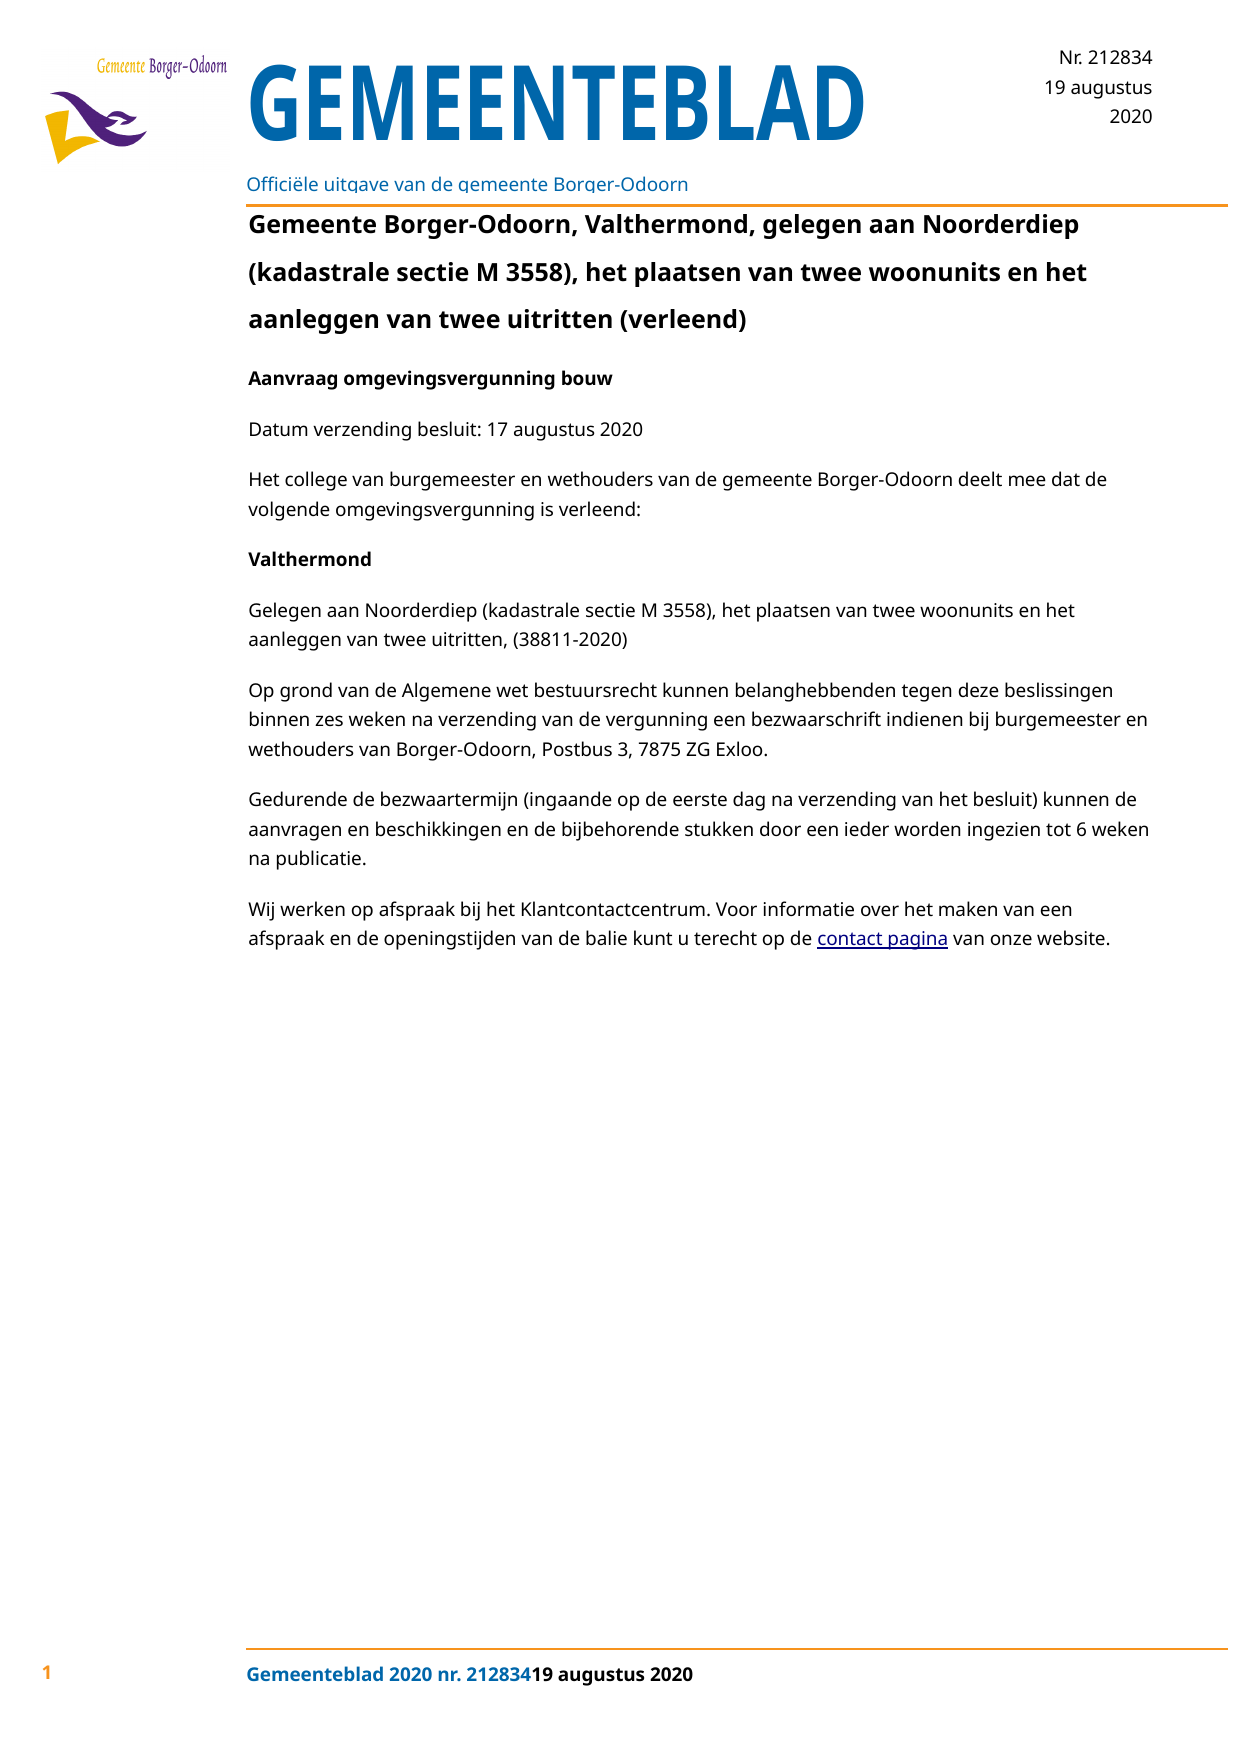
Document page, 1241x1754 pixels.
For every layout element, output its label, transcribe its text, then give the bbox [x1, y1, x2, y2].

text Gemeente Borger-Odoorn, Valthermond, gelegen aan Noorderdiep (kadastrale sectie M 3558), het plaatsen van twee woonunits en het aanleggen van twee uitritten (verleend) [248, 207, 1152, 336]
text Gedurende de bezwaartermijn (ingaande op de eerste dag na verzending van het besluit) kunnen de aanvragen en beschikkingen en de bijbehorende stukken door een ieder worden ingezien tot 6 weken na publicatie. [248, 786, 1152, 871]
picture [41, 47, 231, 172]
text Aanvraag omgevingsvergunning bouw [248, 366, 1152, 391]
text Gelegen aan Noorderdiep (kadastrale sectie M 3558), het plaatsen van twee woonunits en het aanleggen van twee uitritten, (38811-2020) [248, 597, 1152, 652]
text Het college van burgemeester en wethouders van de gemeente Borger-Odoorn deelt mee dat de volgende omgevingsvergunning is verleend: [248, 466, 1152, 522]
text Op grond van de Algemene wet bestuursrecht kunnen belanghebbenden tegen deze beslissingen binnen zes weken na verzending van de vergunning een bezwaarschrift indienen bij burgemeester en wethouders van Borger-Odoorn, Postbus 3, 7875 ZG Exloo. [248, 677, 1152, 762]
text Wij werken op afspraak bij het Klantcontactcentrum. Voor informatie over het maken van een afspraak en de openingstijden van de balie kunt u terecht op de contact pagina van onze website. [248, 896, 1152, 951]
text Datum verzending besluit: 17 augustus 2020 [248, 416, 1152, 442]
text Valthermond [248, 546, 1152, 572]
